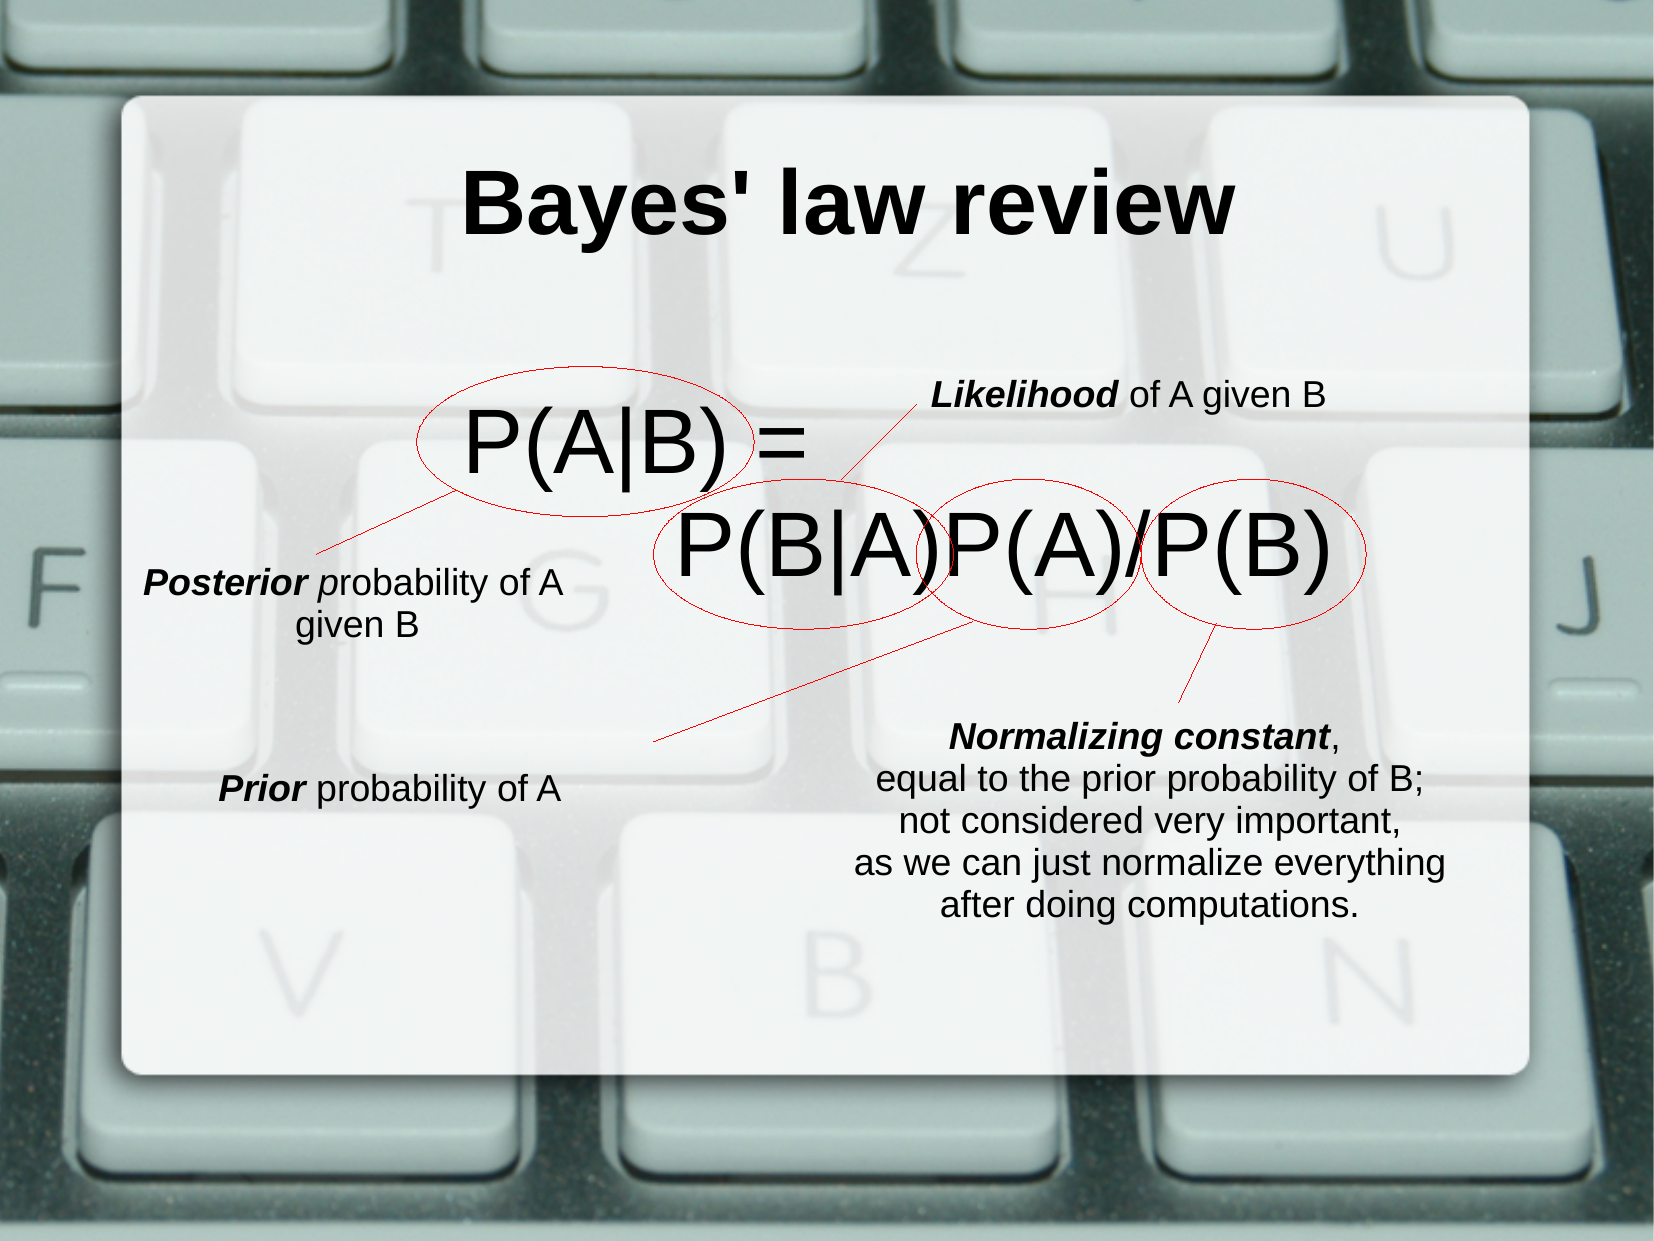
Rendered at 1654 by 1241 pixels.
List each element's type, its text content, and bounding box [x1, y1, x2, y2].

title P(A|B) = P(B|A)P(A)/P(B) [90, 390, 1461, 596]
text_box Likelihood of A given B [916, 366, 1343, 425]
picture [0, 0, 1654, 1241]
title Bayes' law review [421, 123, 1277, 283]
text_box Prior probability of A [203, 759, 601, 863]
text_box Normalizing constant, equal to the prior probability of B; not considered very important, as we can just normalize everything after doing computations. [839, 708, 1461, 935]
text_box Posterior probability of A given B [128, 554, 587, 654]
